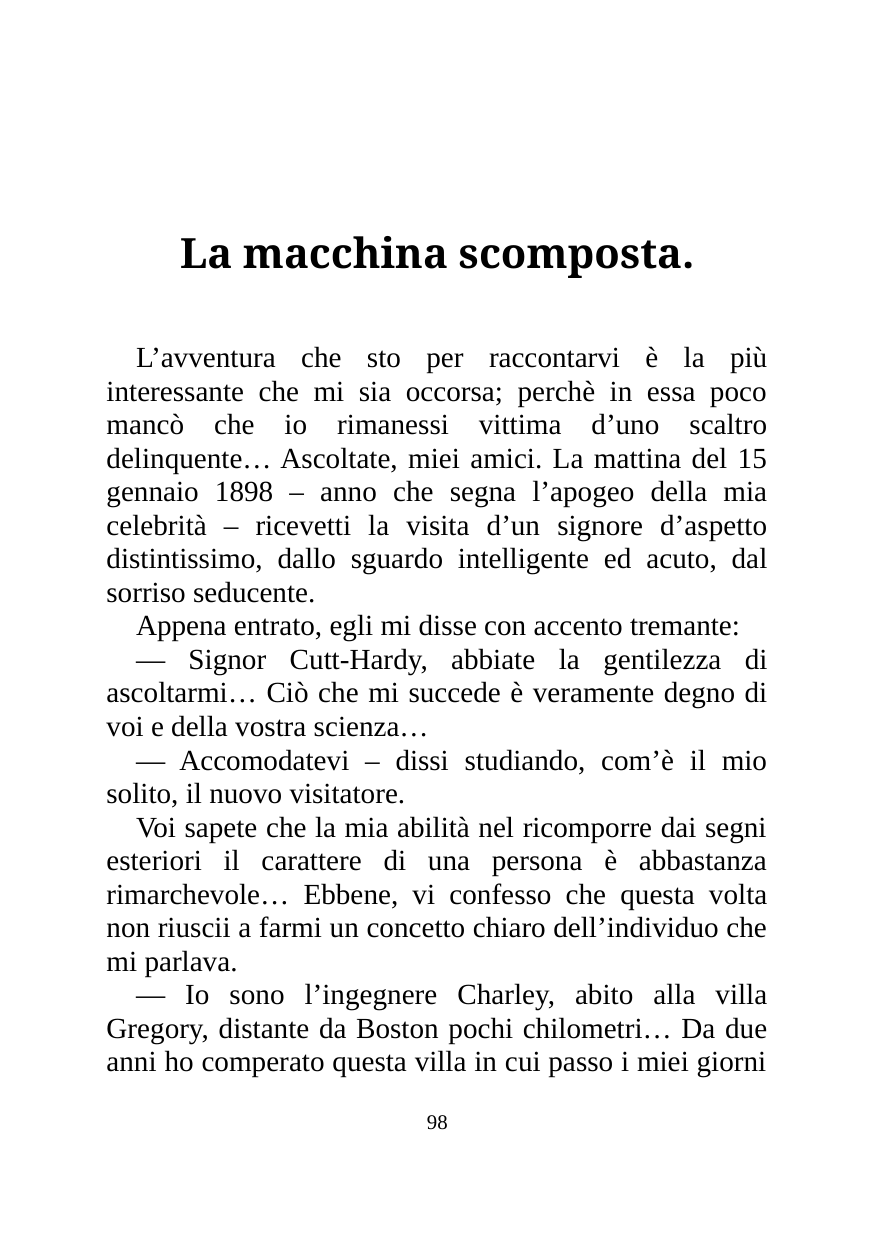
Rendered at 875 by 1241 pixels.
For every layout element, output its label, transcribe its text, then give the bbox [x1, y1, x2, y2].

text — Signor Cutt-Hardy, abbiate la gentilezza di ascoltarmi… Ciò che mi succede è veramente degno di voi e della vostra scienza… [106, 642, 768, 743]
text L’avventura che sto per raccontarvi è la più interessante che mi sia occorsa; perchè in essa poco mancò che io rimanessi vittima d’uno scaltro delinquente… Ascoltate, miei amici. La mattina del 15 gennaio 1898 – anno che segna l’apogeo della mia celebrità – ricevetti la visita d’un signore d’aspetto distintissimo, dallo sguardo intelligente ed acuto, dal sorriso seducente. [106, 340, 768, 608]
text Voi sapete che la mia abilità nel ricomporre dai segni esteriori il carattere di una persona è abbastanza rimarchevole… Ebbene, vi confesso che questa volta non riuscii a farmi un concetto chiaro dell’individuo che mi parlava. [106, 810, 768, 977]
text Appena entrato, egli mi disse con accento tremante: [106, 608, 768, 642]
text — Accomodatevi – dissi studiando, com’è il mio solito, il nuovo visitatore. [106, 743, 768, 810]
subtitle La macchina scomposta. [106, 224, 768, 281]
text — Io sono l’ingegnere Charley, abito alla villa Gregory, distante da Boston pochi chilometri… Da due anni ho comperato questa villa in cui passo i miei giorni [106, 977, 768, 1078]
